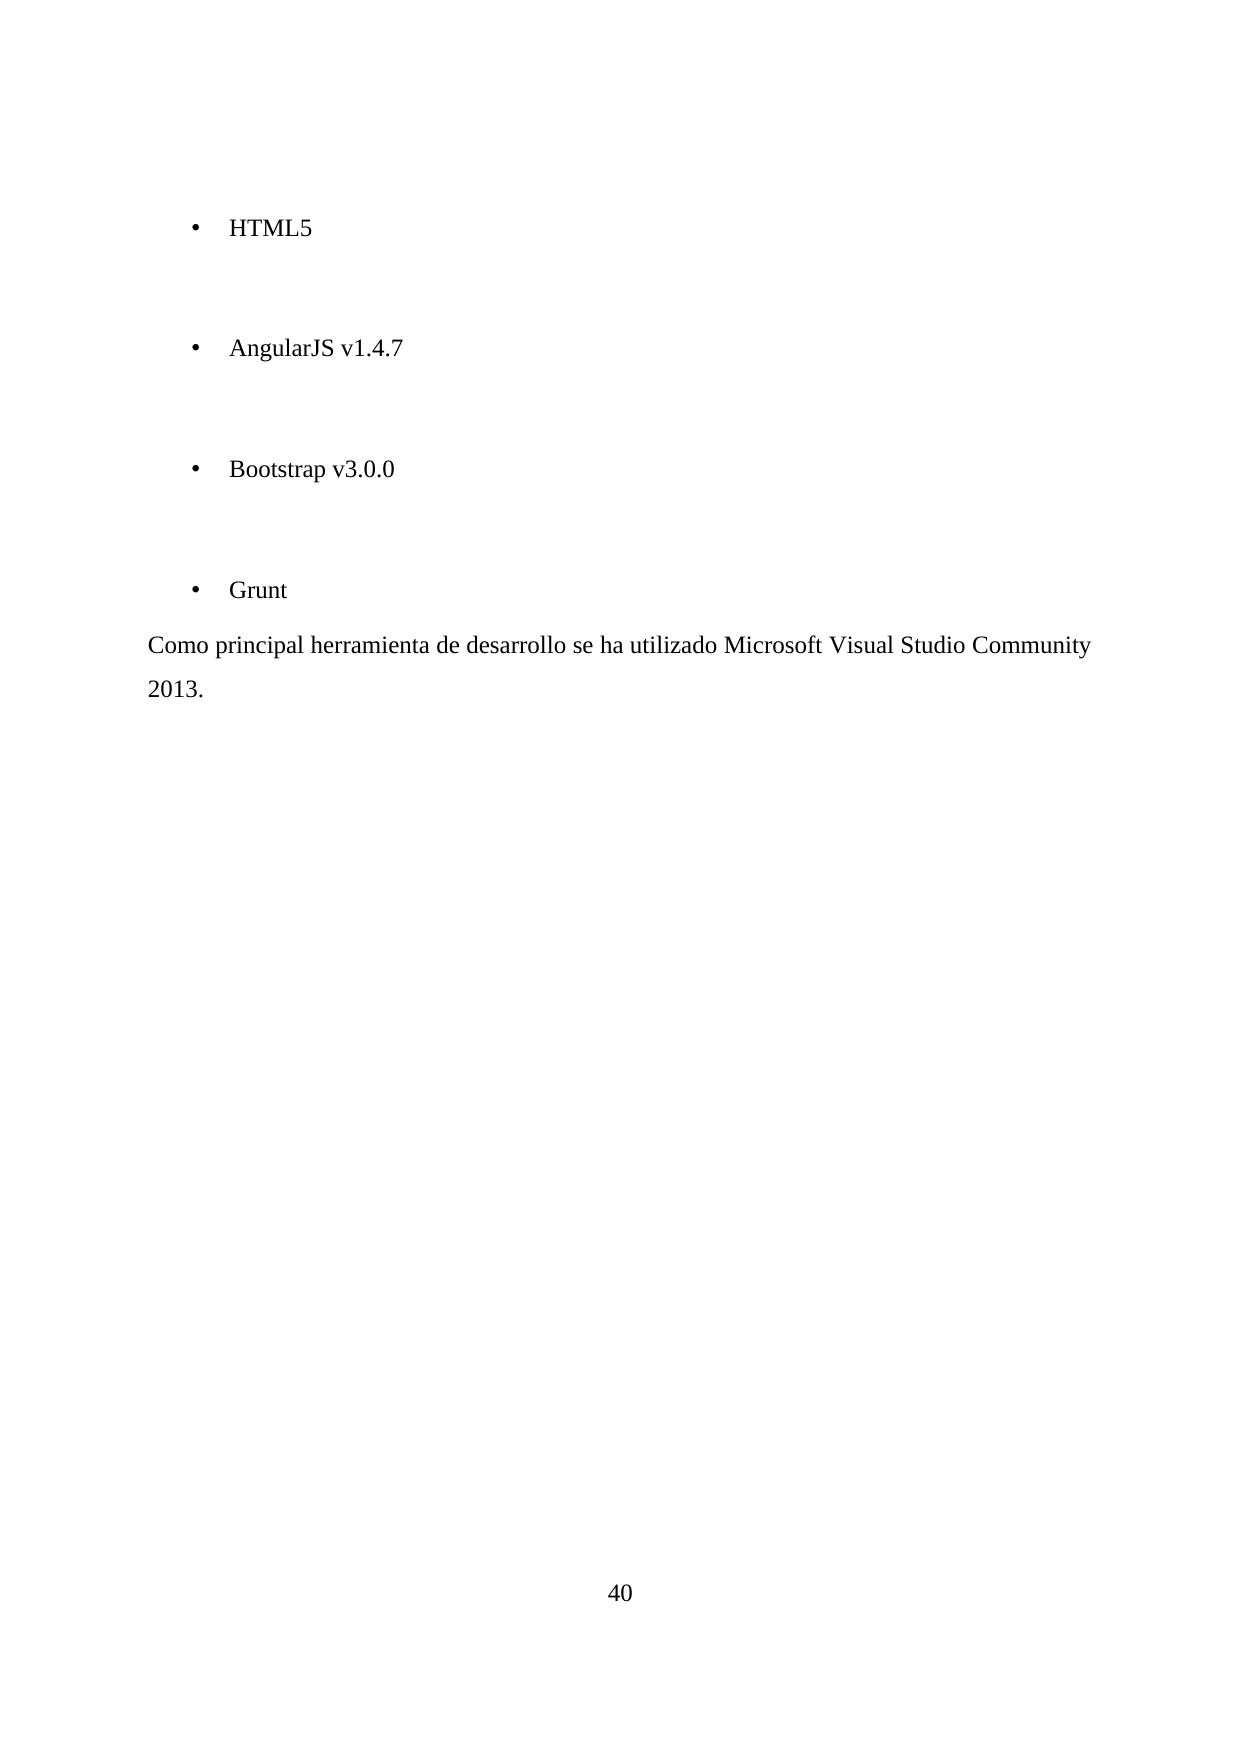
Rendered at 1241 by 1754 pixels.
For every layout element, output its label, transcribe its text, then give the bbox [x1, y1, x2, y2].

list Bootstrap v3.0.0 [191, 389, 1093, 483]
list Grunt [191, 510, 1093, 604]
list AngularJS v1.4.7 [191, 268, 1093, 362]
text Como principal herramienta de desarrollo se ha utilizado Microsoft Visual Studio Community 2013. [148, 631, 1093, 702]
list HTML5 [191, 148, 1093, 242]
